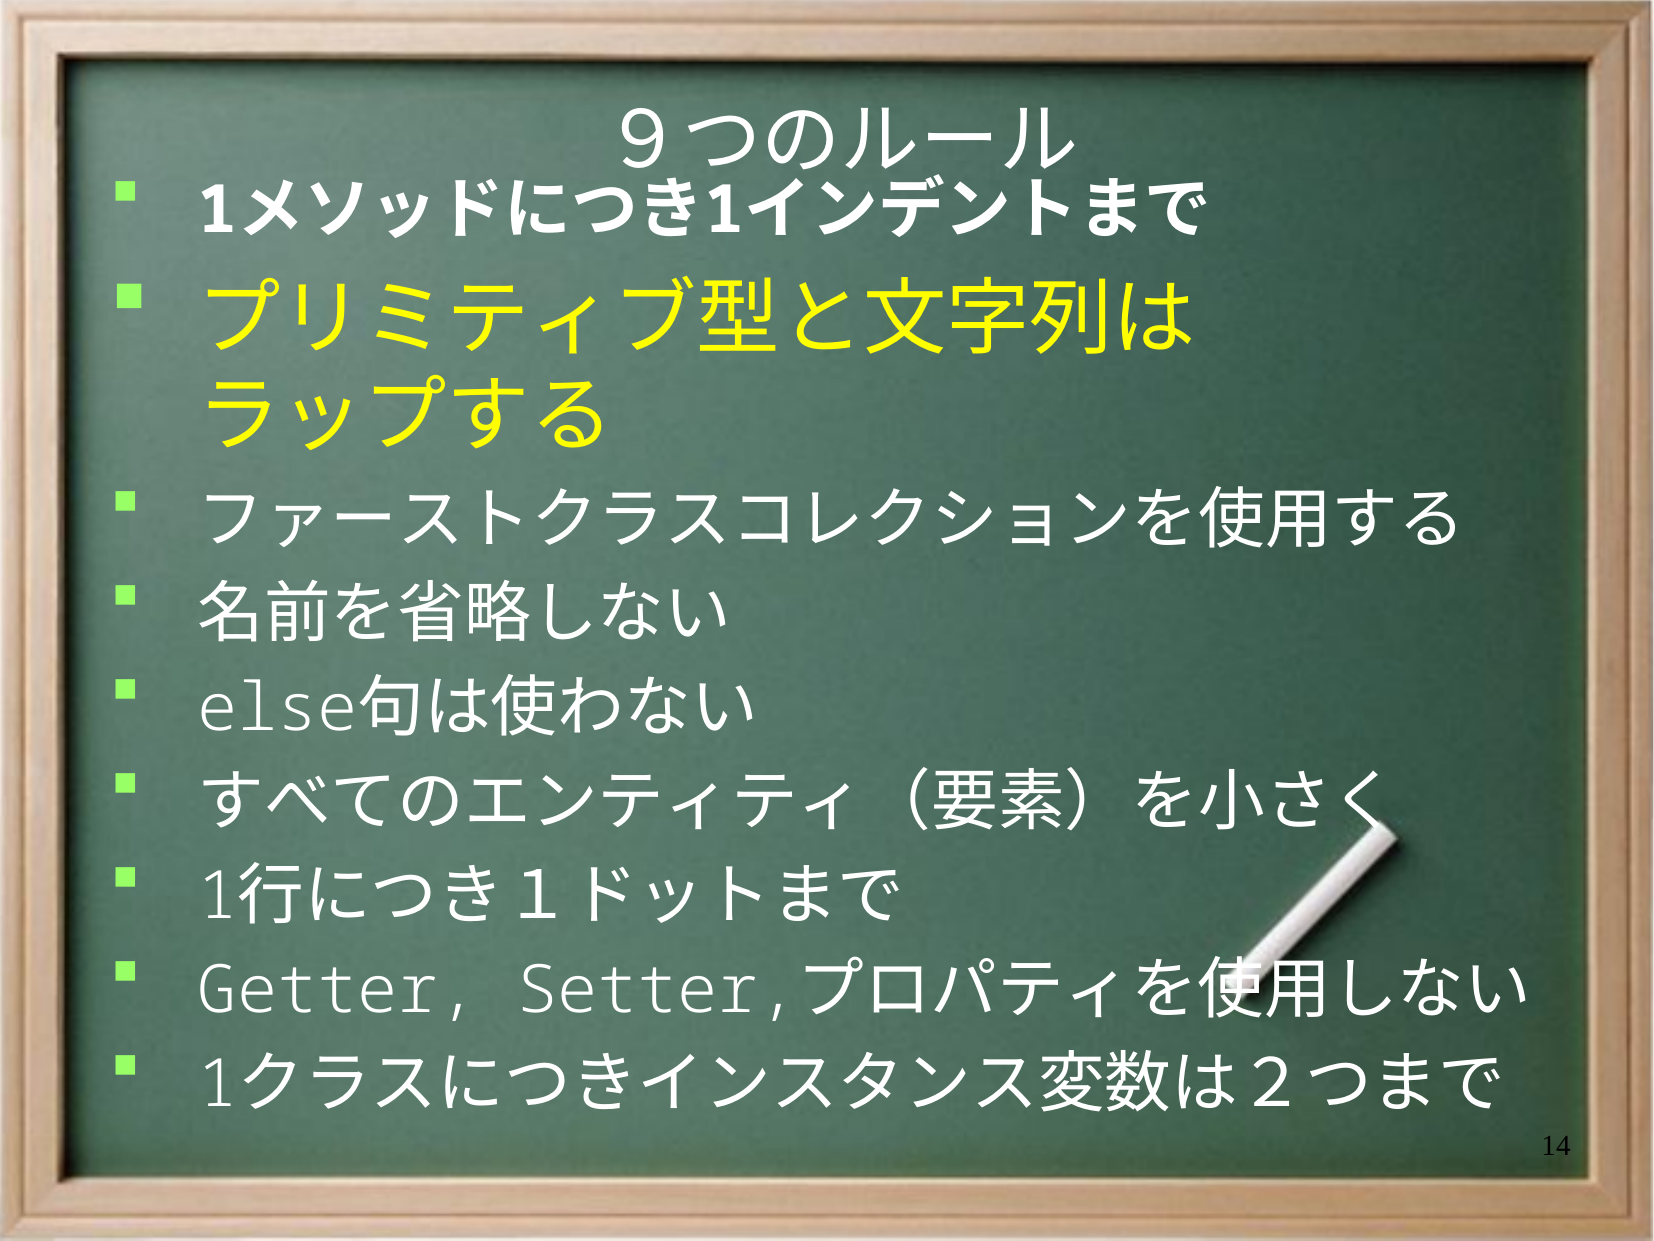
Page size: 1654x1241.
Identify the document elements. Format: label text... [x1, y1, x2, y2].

title ９つのルール [82, 66, 1599, 201]
picture [0, 0, 1654, 1241]
list 1メソッドにつき1インデントまで プリミティブ型と文字列は ラップする ファーストクラスコレクションを使用する 名前を省略しない else句は使わない すべてのエンティティ（要素）を小さく 1行につき１ドットまで Getter, Setter,プロパティを使用しない 1クラスにつきインスタンス変数は２つまで [95, 201, 1576, 1241]
